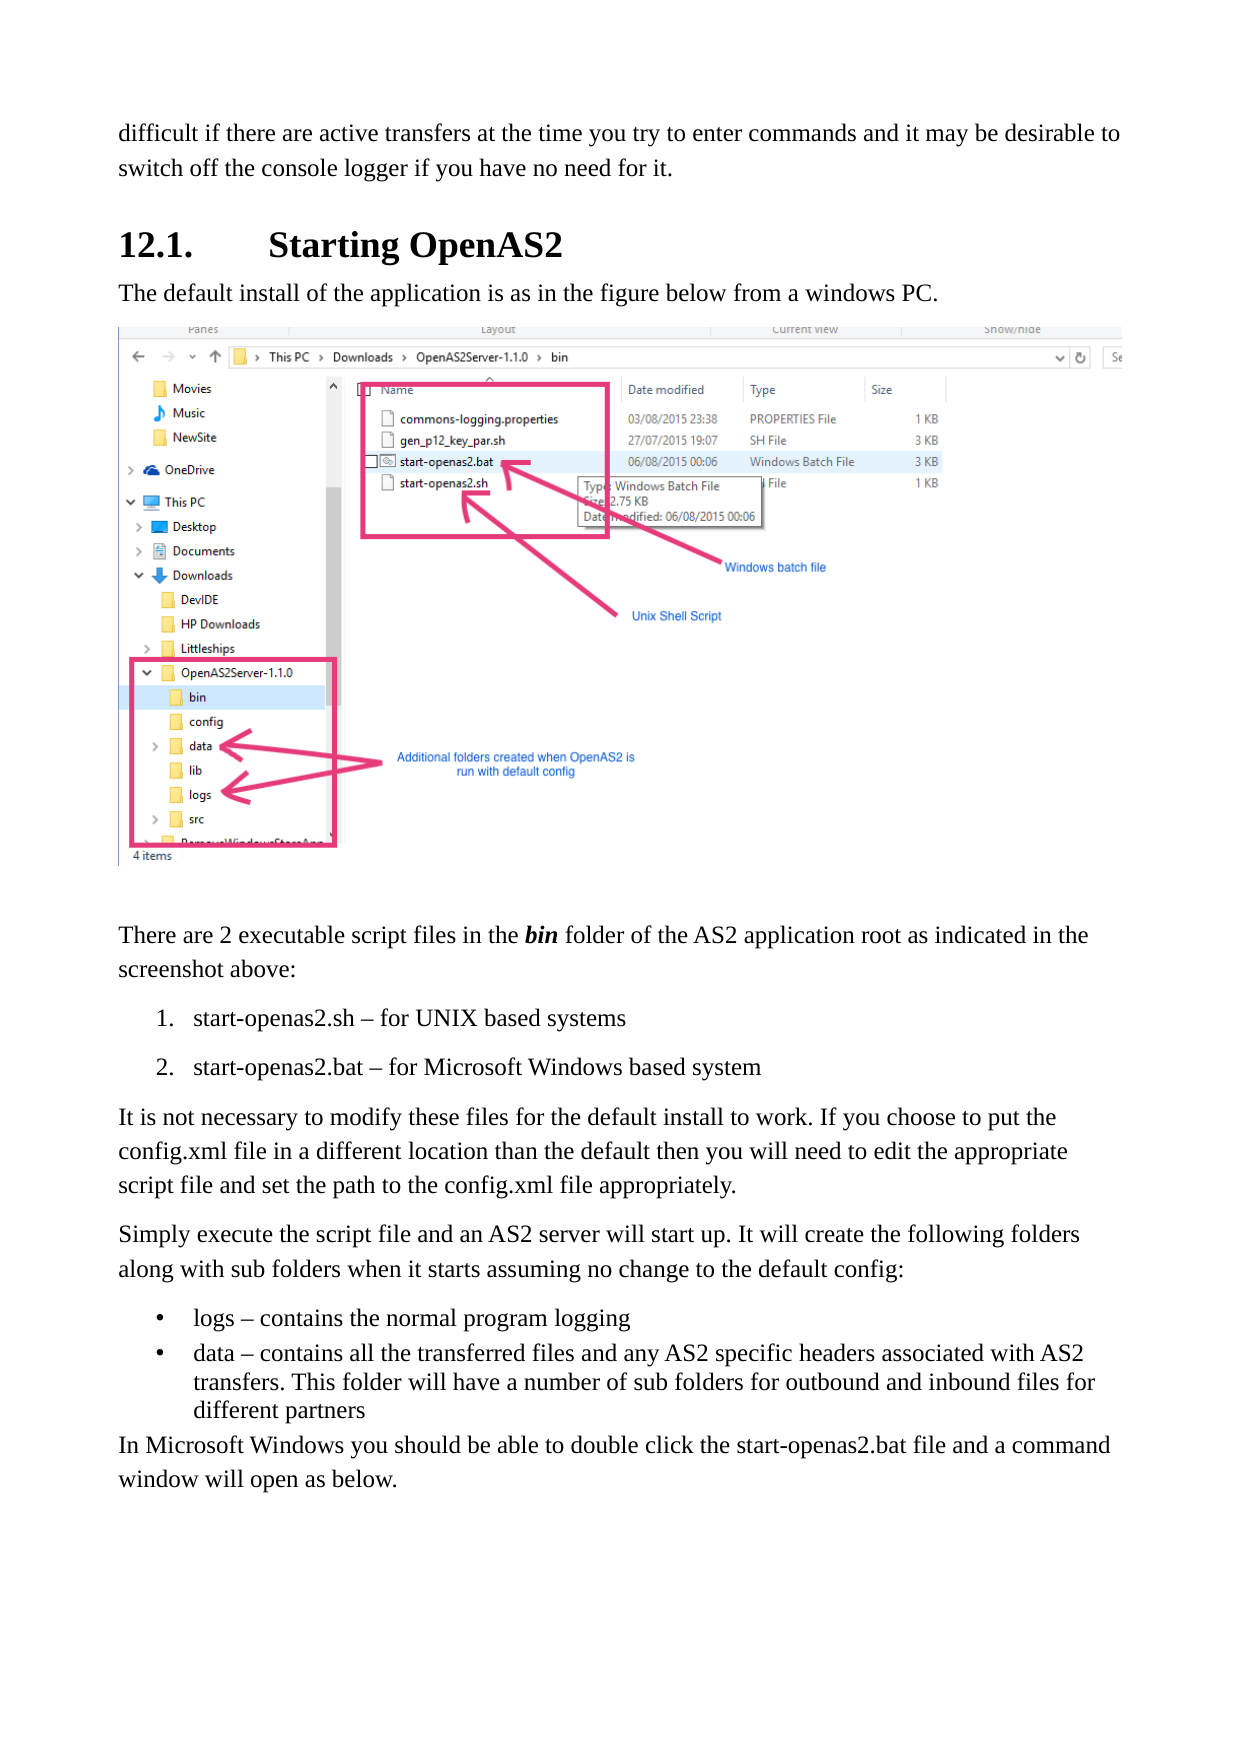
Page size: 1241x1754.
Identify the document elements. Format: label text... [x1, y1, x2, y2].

list start-openas2.bat – for Microsoft Windows based system [156, 1052, 1122, 1081]
list start-openas2.sh – for UNIX based systems [156, 1003, 1122, 1032]
text There are 2 executable script files in the bin folder of the AS2 application root as indicated in the screenshot above: [118, 920, 1122, 983]
picture [118, 327, 1123, 866]
list data – contains all the transferred files and any AS2 specific headers associated with AS2 transfers. This folder will have a number of sub folders for outbound and inbound files for different partners [156, 1338, 1122, 1424]
text It is not necessary to modify these files for the default install to work. If you choose to put the config.xml file in a different location than the default then you will need to edit the appropriate script file and set the path to the config.xml file appropriately. [118, 1102, 1122, 1199]
subtitle Starting OpenAS2 [118, 222, 1122, 266]
text Simply execute the script file and an AS2 server will start up. It will create the following folders along with sub folders when it starts assuming no change to the default config: [118, 1219, 1122, 1283]
text The default install of the application is as in the figure below from a windows PC. [118, 278, 1122, 307]
text In Microsoft Windows you should be able to double click the start-openas2.bat file and a command window will open as below. [118, 1430, 1122, 1493]
list logs – contains the normal program logging [156, 1303, 1122, 1332]
text difficult if there are active transfers at the time you try to enter commands and it may be desirable to switch off the console logger if you have no need for it. [118, 118, 1122, 181]
